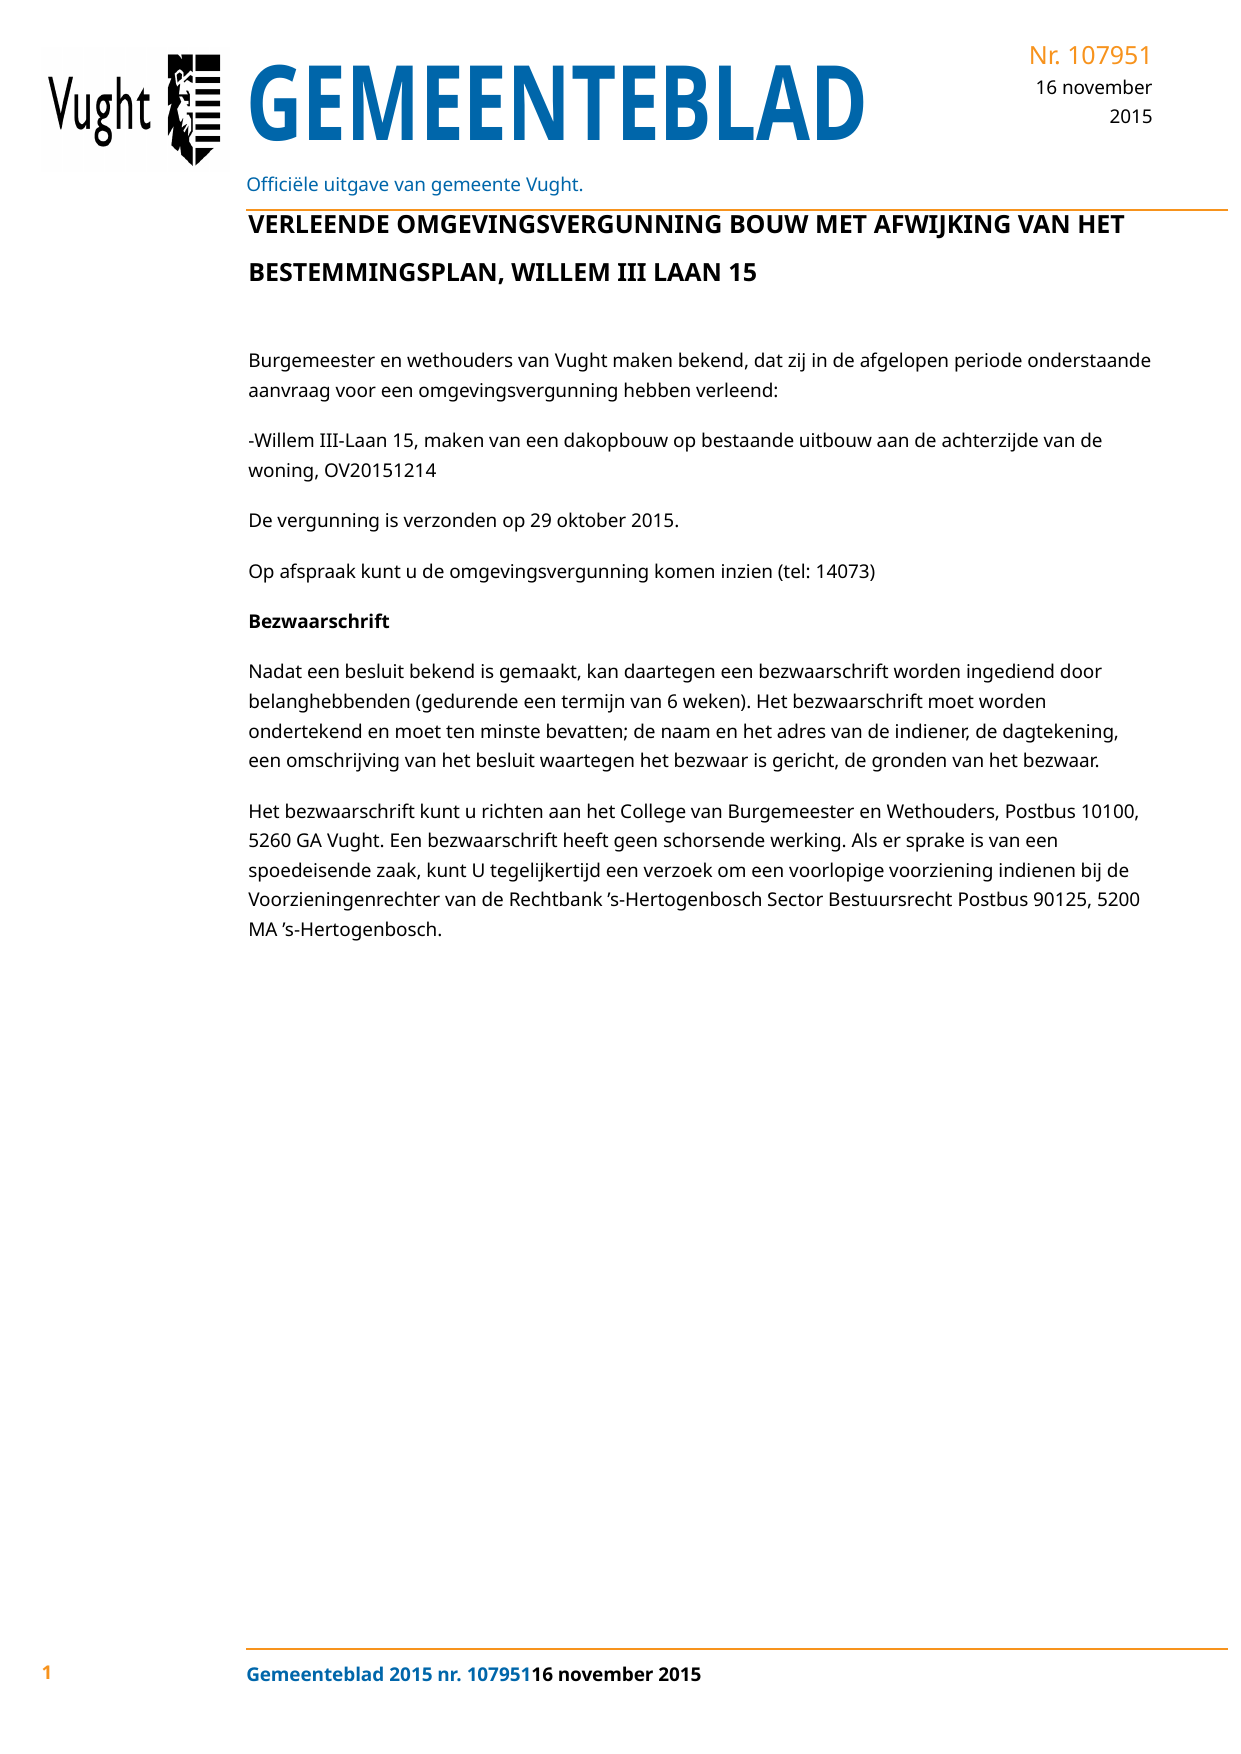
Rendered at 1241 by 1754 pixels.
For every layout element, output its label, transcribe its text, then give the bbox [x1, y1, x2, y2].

picture [41, 47, 231, 172]
text Op afspraak kunt u de omgevingsvergunning komen inzien (tel: 14073) [248, 558, 1152, 584]
text Het bezwaarschrift kunt u richten aan het College van Burgemeester en Wethouders, Postbus 10100, 5260 GA Vught. Een bezwaarschrift heeft geen schorsende werking. Als er sprake is van een spoedeisende zaak, kunt U tegelijkertijd een verzoek om een voorlopige voorziening indienen bij de Voorzieningenrechter van de Rechtbank ’s-Hertogenbosch Sector Bestuursrecht Postbus 90125, 5200 MA ’s-Hertogenbosch. [248, 798, 1152, 942]
text Nadat een besluit bekend is gemaakt, kan daartegen een bezwaarschrift worden ingediend door belanghebbenden (gedurende een termijn van 6 weken). Het bezwaarschrift moet worden ondertekend en moet ten minste bevatten; de naam en het adres van de indiener, de dagtekening, een omschrijving van het besluit waartegen het bezwaar is gericht, de gronden van het bezwaar. [248, 659, 1152, 773]
text -Willem III-Laan 15, maken van een dakopbouw op bestaande uitbouw aan de achterzijde van de woning, OV20151214 [248, 427, 1152, 483]
text Bezwaarschrift [248, 608, 1152, 634]
text De vergunning is verzonden op 29 oktober 2015. [248, 507, 1152, 533]
text Burgemeester en wethouders van Vught maken bekend, dat zij in de afgelopen periode onderstaande aanvraag voor een omgevingsvergunning hebben verleend: [248, 347, 1152, 403]
text VERLEENDE OMGEVINGSVERGUNNING BOUW MET AFWIJKING VAN HET BESTEMMINGSPLAN, WILLEM III LAAN 15 [248, 211, 1152, 288]
